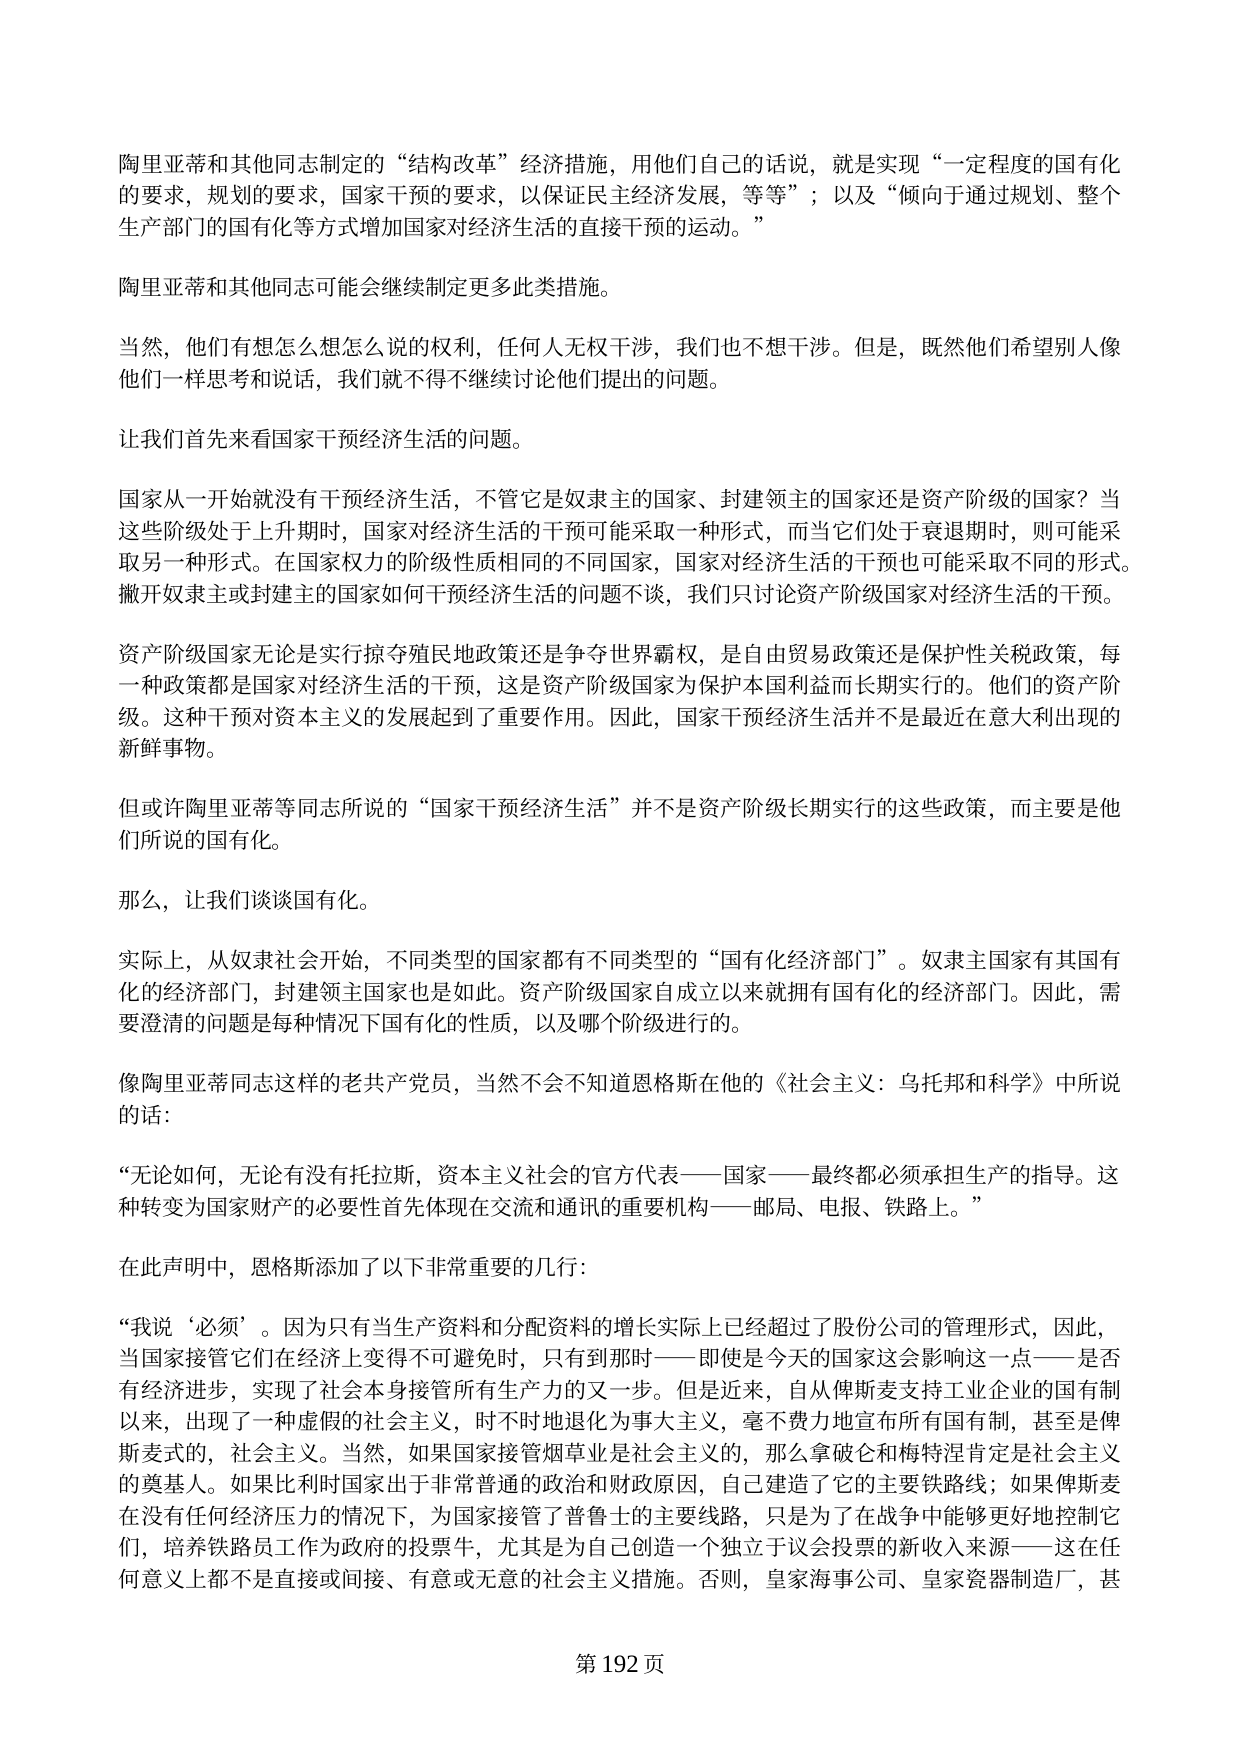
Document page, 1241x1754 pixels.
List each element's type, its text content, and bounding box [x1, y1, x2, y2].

text 陶里亚蒂和其他同志可能会继续制定更多此类措施。 [118, 270, 1122, 302]
text “无论如何，无论有没有托拉斯，资本主义社会的官方代表——国家——最终都必须承担生产的指导。这种转变为国家财产的必要性首先体现在交流和通讯的重要机构——邮局、电报、铁路上。” [118, 1158, 1122, 1221]
text 但或许陶里亚蒂等同志所说的“国家干预经济生活”并不是资产阶级长期实行的这些政策，而主要是他们所说的国有化。 [118, 792, 1122, 854]
text 那么，让我们谈谈国有化。 [118, 883, 1122, 915]
text 像陶里亚蒂同志这样的老共产党员，当然不会不知道恩格斯在他的《社会主义：乌托邦和科学》中所说的话： [118, 1067, 1122, 1129]
text 国家从一开始就没有干预经济生活，不管它是奴隶主的国家、封建领主的国家还是资产阶级的国家？当这些阶级处于上升期时，国家对经济生活的干预可能采取一种形式，而当它们处于衰退期时，则可能采取另一种形式。在国家权力的阶级性质相同的不同国家，国家对经济生活的干预也可能采取不同的形式。撇开奴隶主或封建主的国家如何干预经济生活的问题不谈，我们只讨论资产阶级国家对经济生活的干预。 [118, 482, 1122, 608]
text 在此声明中，恩格斯添加了以下非常重要的几行： [118, 1250, 1122, 1281]
text 实际上，从奴隶社会开始，不同类型的国家都有不同类型的“国有化经济部门”。奴隶主国家有其国有化的经济部门，封建领主国家也是如此。资产阶级国家自成立以来就拥有国有化的经济部门。因此，需要澄清的问题是每种情况下国有化的性质，以及哪个阶级进行的。 [118, 943, 1122, 1038]
text 让我们首先来看国家干预经济生活的问题。 [118, 422, 1122, 454]
text 当然，他们有想怎么想怎么说的权利，任何人无权干涉，我们也不想干涉。但是，既然他们希望别人像他们一样思考和说话，我们就不得不继续讨论他们提出的问题。 [118, 331, 1122, 393]
text “我说‘必须’。因为只有当生产资料和分配资料的增长实际上已经超过了股份公司的管理形式，因此，当国家接管它们在经济上变得不可避免时，只有到那时——即使是今天的国家这会影响这一点——是否有经济进步，实现了社会本身接管所有生产力的又一步。但是近来，自从俾斯麦支持工业企业的国有制以来，出现了一种虚假的社会主义，时不时地退化为事大主义，毫不费力地宣布所有国有制，甚至是俾斯麦式的，社会主义。当然，如果国家接管烟草业是社会主义的，那么拿破仑和梅特涅肯定是社会主义的奠基人。如果比利时国家出于非常普通的政治和财政原因，自己建造了它的主要铁路线；如果俾斯麦在没有任何经济压力的情况下，为国家接管了普鲁士的主要线路，只是为了在战争中能够更好地控制它们，培养铁路员工作为政府的投票牛，尤其是为自己创造一个独立于议会投票的新收入来源——这在任何意义上都不是直接或间接、有意或无意的社会主义措施。否则，皇家海事公司、皇家瓷器制造厂，甚 [118, 1310, 1122, 1593]
text 陶里亚蒂和其他同志制定的“结构改革”经济措施，用他们自己的话说，就是实现“一定程度的国有化的要求，规划的要求，国家干预的要求，以保证民主经济发展，等等”；以及“倾向于通过规划、整个生产部门的国有化等方式增加国家对经济生活的直接干预的运动。” [118, 147, 1122, 242]
text 资产阶级国家无论是实行掠夺殖民地政策还是争夺世界霸权，是自由贸易政策还是保护性关税政策，每一种政策都是国家对经济生活的干预，这是资产阶级国家为保护本国利益而长期实行的。他们的资产阶级。这种干预对资本主义的发展起到了重要作用。因此，国家干预经济生活并不是最近在意大利出现的新鲜事物。 [118, 637, 1122, 763]
